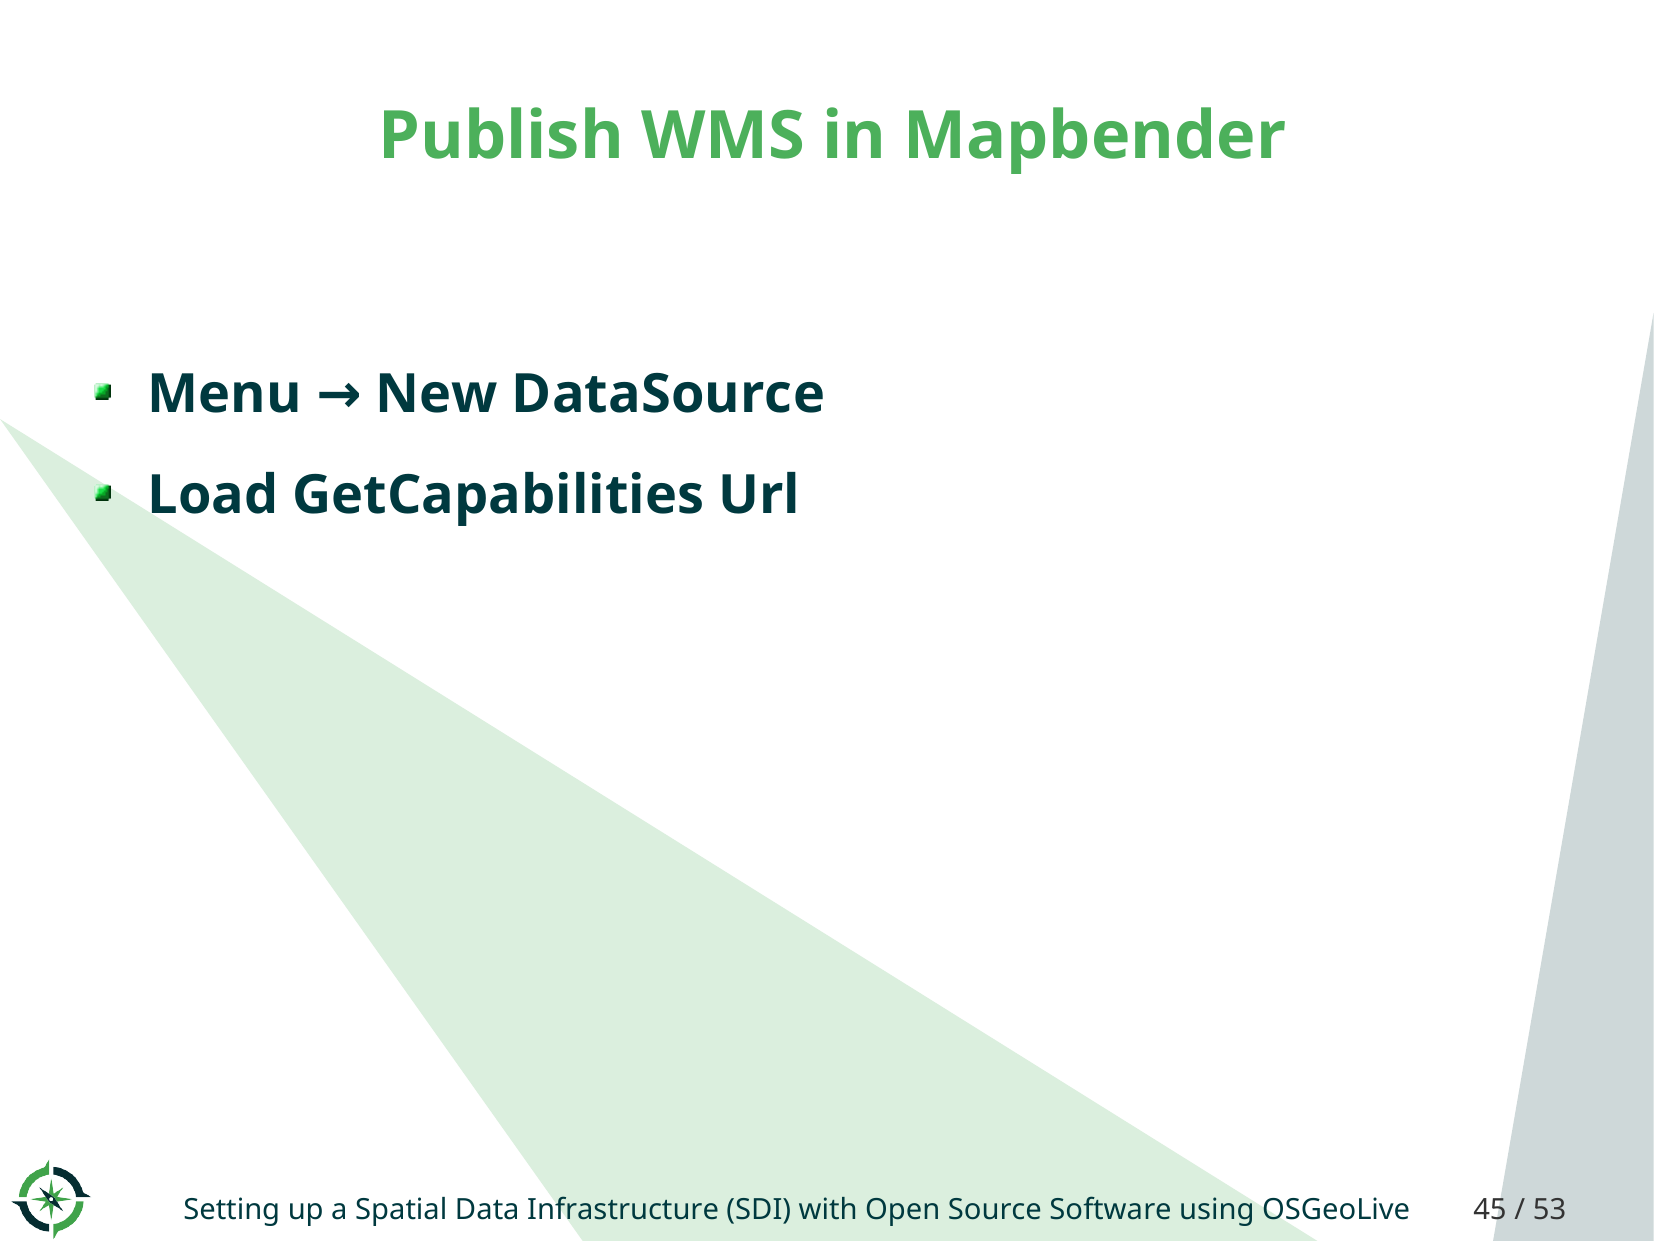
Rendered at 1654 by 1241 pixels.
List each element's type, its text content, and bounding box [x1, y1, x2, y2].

picture [10, 1158, 92, 1240]
list Menu → New DataSource Load GetCapabilities Url [76, 354, 1565, 1173]
title Publish WMS in Mapbender [88, 59, 1577, 207]
